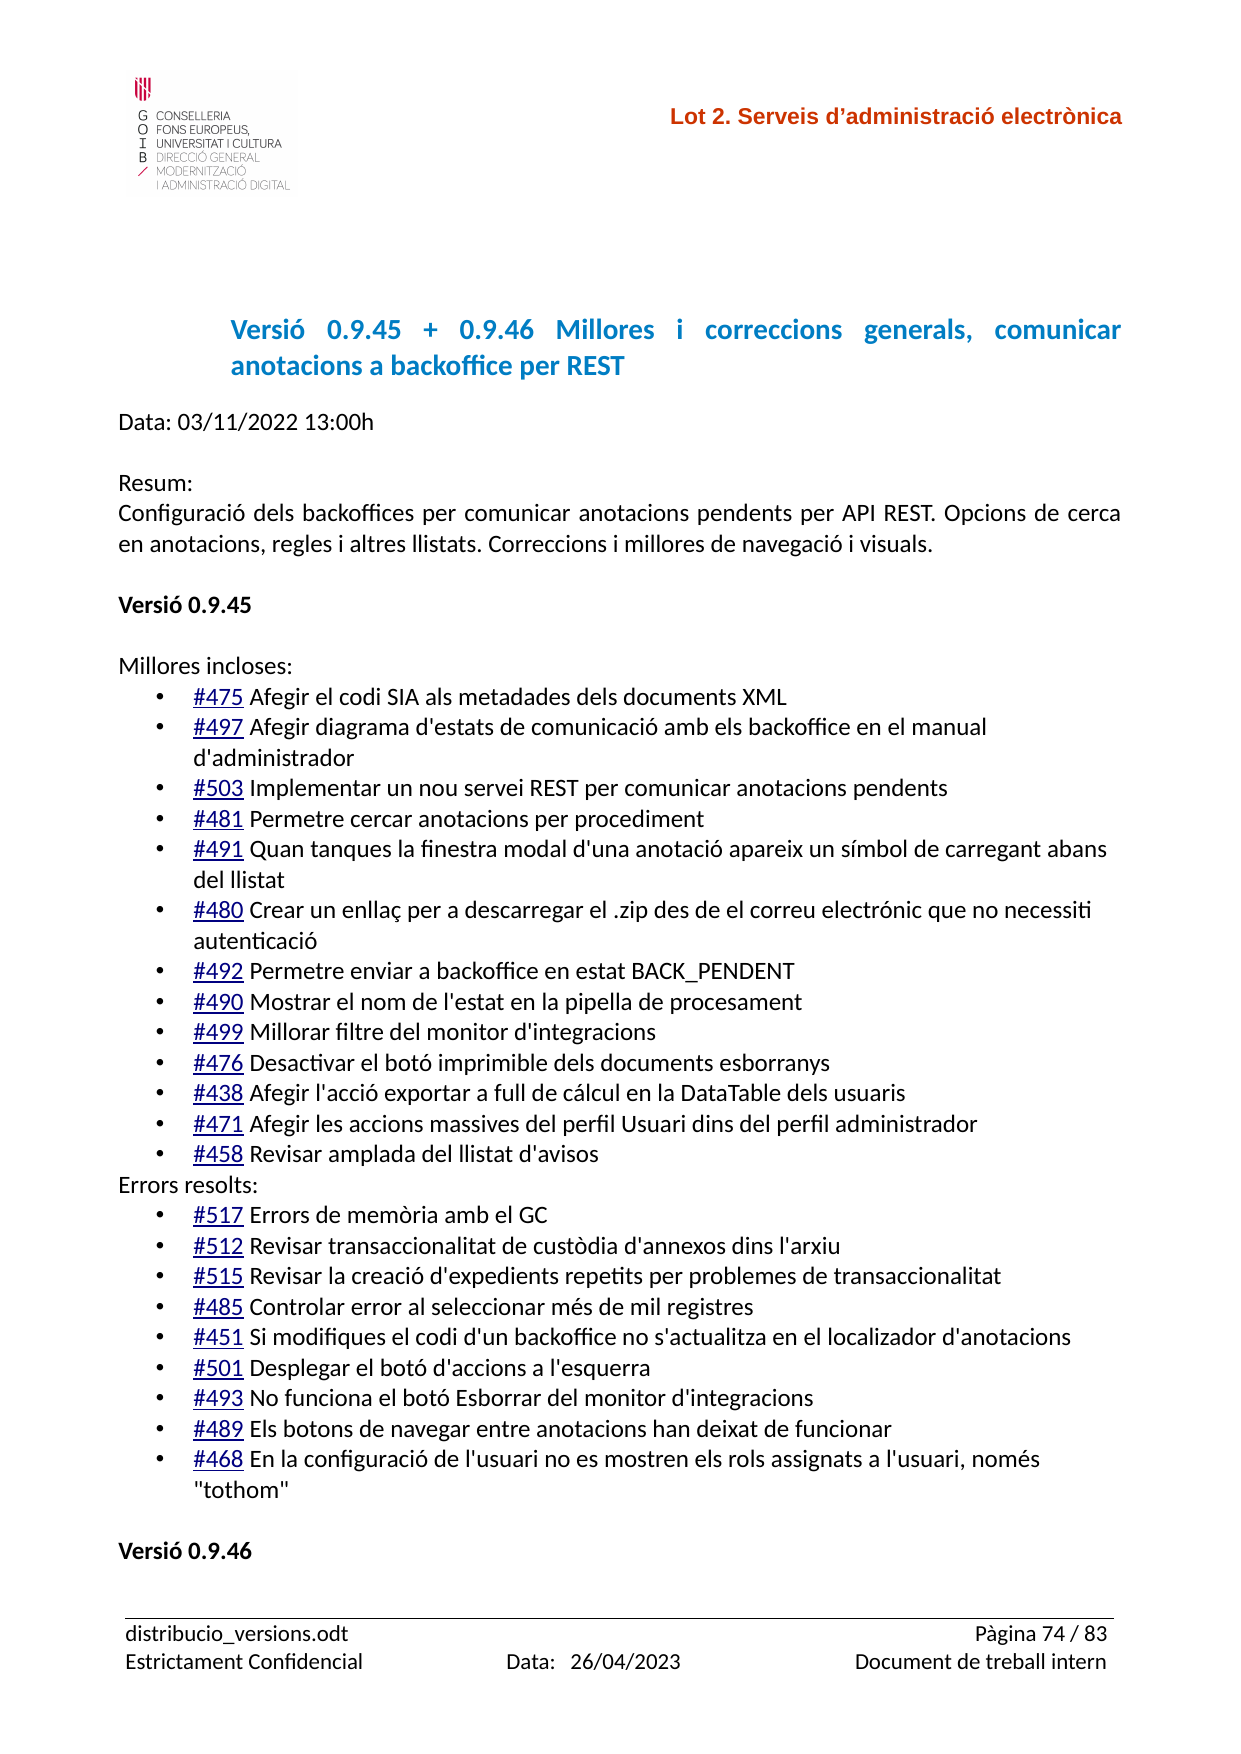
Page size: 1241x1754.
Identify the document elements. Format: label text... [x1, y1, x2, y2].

list #490 Mostrar el nom de l'estat en la pipella de procesament [156, 986, 1122, 1016]
list #512 Revisar transaccionalitat de custòdia d'annexos dins l'arxiu [156, 1230, 1122, 1261]
text Resum: [118, 467, 1122, 497]
list #468 En la configuració de l'usuari no es mostren els rols assignats a l'usuari, només "tothom" [156, 1444, 1122, 1505]
list #517 Errors de memòria amb el GC [156, 1199, 1122, 1230]
list #515 Revisar la creació d'expedients repetits per problemes de transaccionalitat [156, 1261, 1122, 1291]
text Configuració dels backoffices per comunicar anotacions pendents per API REST. Opcions de cerca en anotacions, regles i altres llistats. Correccions i millores de navegació i visuals. [118, 497, 1122, 558]
list #480 Crear un enllaç per a descarregar el .zip des de el correu electrónic que no necessiti autenticació [156, 894, 1122, 955]
list #501 Desplegar el botó d'accions a l'esquerra [156, 1352, 1122, 1383]
list #475 Afegir el codi SIA als metadades dels documents XML [156, 681, 1122, 711]
list #492 Permetre enviar a backoffice en estat BACK_PENDENT [156, 955, 1122, 986]
text Versió 0.9.45 [118, 589, 1122, 619]
text Errors resolts: [118, 1169, 1122, 1199]
list #503 Implementar un nou servei REST per comunicar anotacions pendents [156, 772, 1122, 803]
list #458 Revisar amplada del llistat d'avisos [156, 1138, 1122, 1169]
list #451 Si modifiques el codi d'un backoffice no s'actualitza en el localizador d'anotacions [156, 1322, 1122, 1352]
list #499 Millorar filtre del monitor d'integracions [156, 1016, 1122, 1047]
list #497 Afegir diagrama d'estats de comunicació amb els backoffice en el manual d'administrador [156, 711, 1122, 772]
list #493 No funciona el botó Esborrar del monitor d'integracions [156, 1383, 1122, 1413]
text Millores incloses: [118, 650, 1122, 681]
list #489 Els botons de navegar entre anotacions han deixat de funcionar [156, 1413, 1122, 1444]
list #471 Afegir les accions massives del perfil Usuari dins del perfil administrador [156, 1108, 1122, 1138]
picture [126, 70, 299, 197]
text Data: 03/11/2022 13:00h [118, 406, 1122, 436]
list #481 Permetre cercar anotacions per procediment [156, 803, 1122, 833]
list #438 Afegir l'acció exportar a full de cálcul en la DataTable dels usuaris [156, 1077, 1122, 1108]
text Versió 0.9.46 [118, 1535, 1122, 1566]
subtitle Versió 0.9.45 + 0.9.46 Millores i correccions generals, comunicar anotacions a backoffice per REST [153, 311, 1122, 382]
list #476 Desactivar el botó imprimible dels documents esborranys [156, 1047, 1122, 1077]
list #491 Quan tanques la finestra modal d'una anotació apareix un símbol de carregant abans del llistat [156, 833, 1122, 894]
list #485 Controlar error al seleccionar més de mil registres [156, 1291, 1122, 1322]
